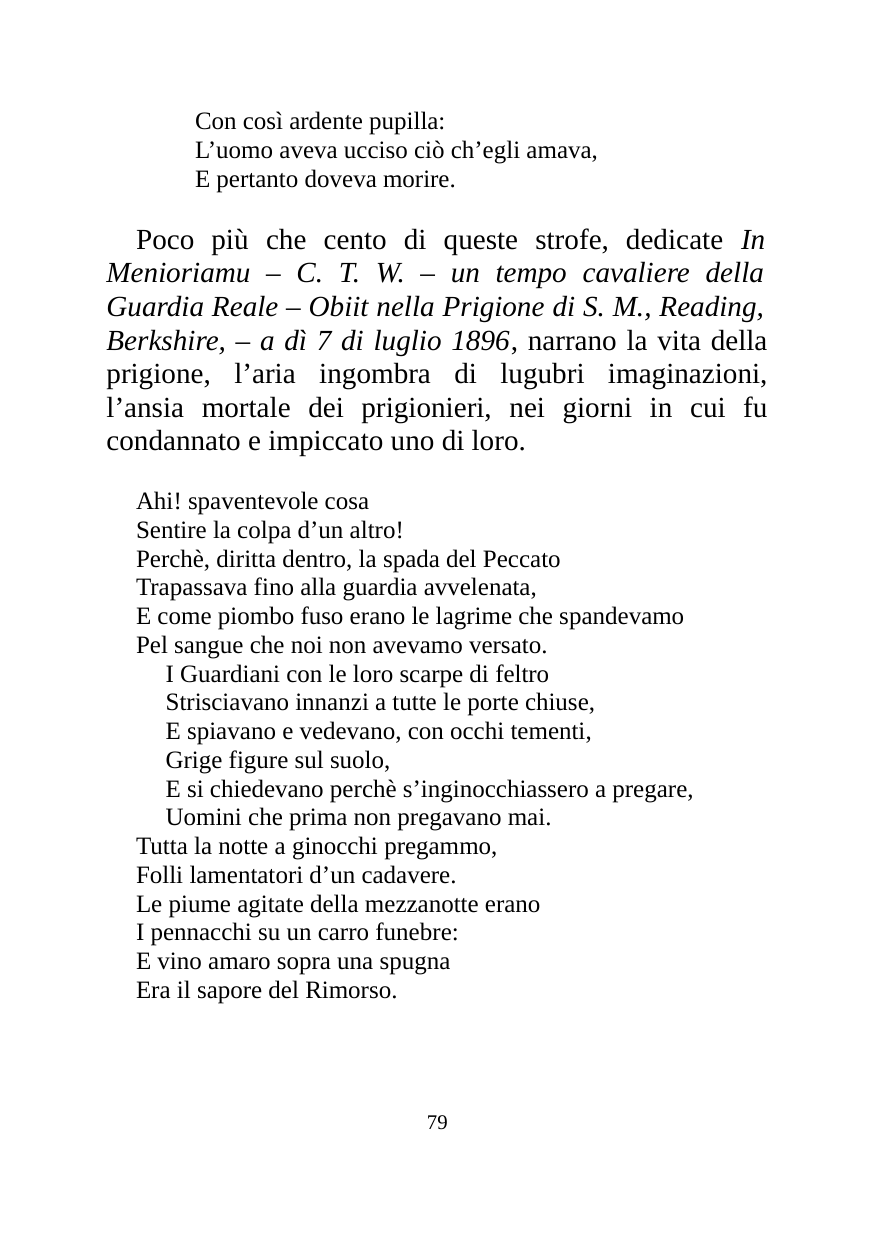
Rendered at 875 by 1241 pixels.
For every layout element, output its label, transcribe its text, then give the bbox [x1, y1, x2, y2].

text Tutta la notte a ginocchi pregammo, Folli lamentatori d’un cadavere. Le piume agitate della mezzanotte erano I pennacchi su un carro funebre: E vino amaro sopra una spugna Era il sapore del Rimorso. [136, 831, 768, 1004]
text I Guardiani con le loro scarpe di feltro Strisciavano innanzi a tutte le porte chiuse, E spiavano e vedevano, con occhi tementi, Grige figure sul suolo, E si chiedevano perchè s’inginocchiassero a pregare, Uomini che prima non pregavano mai. [165, 659, 768, 831]
text Con così ardente pupilla: L’uomo aveva ucciso ciò ch’egli amava, E pertanto doveva morire. [195, 106, 768, 192]
text Perchè, diritta dentro, la spada del Peccato Trapassava fino alla guardia avvelenata, E come piombo fuso erano le lagrime che spandevamo Pel sangue che noi non avevamo versato. [136, 544, 768, 659]
text Poco più che cento di queste strofe, dedicate In Menioriamu – C. T. W. – un tempo cavaliere della Guardia Reale – Obiit nella Prigione di S. M., Reading, Berkshire, – a dì 7 di luglio 1896, narrano la vita della prigione, l’aria ingombra di lugubri imaginazioni, l’ansia mortale dei prigionieri, nei giorni in cui fu condannato e impiccato uno di loro. [106, 222, 768, 457]
text Ahi! spaventevole cosa Sentire la colpa d’un altro! [136, 486, 768, 544]
